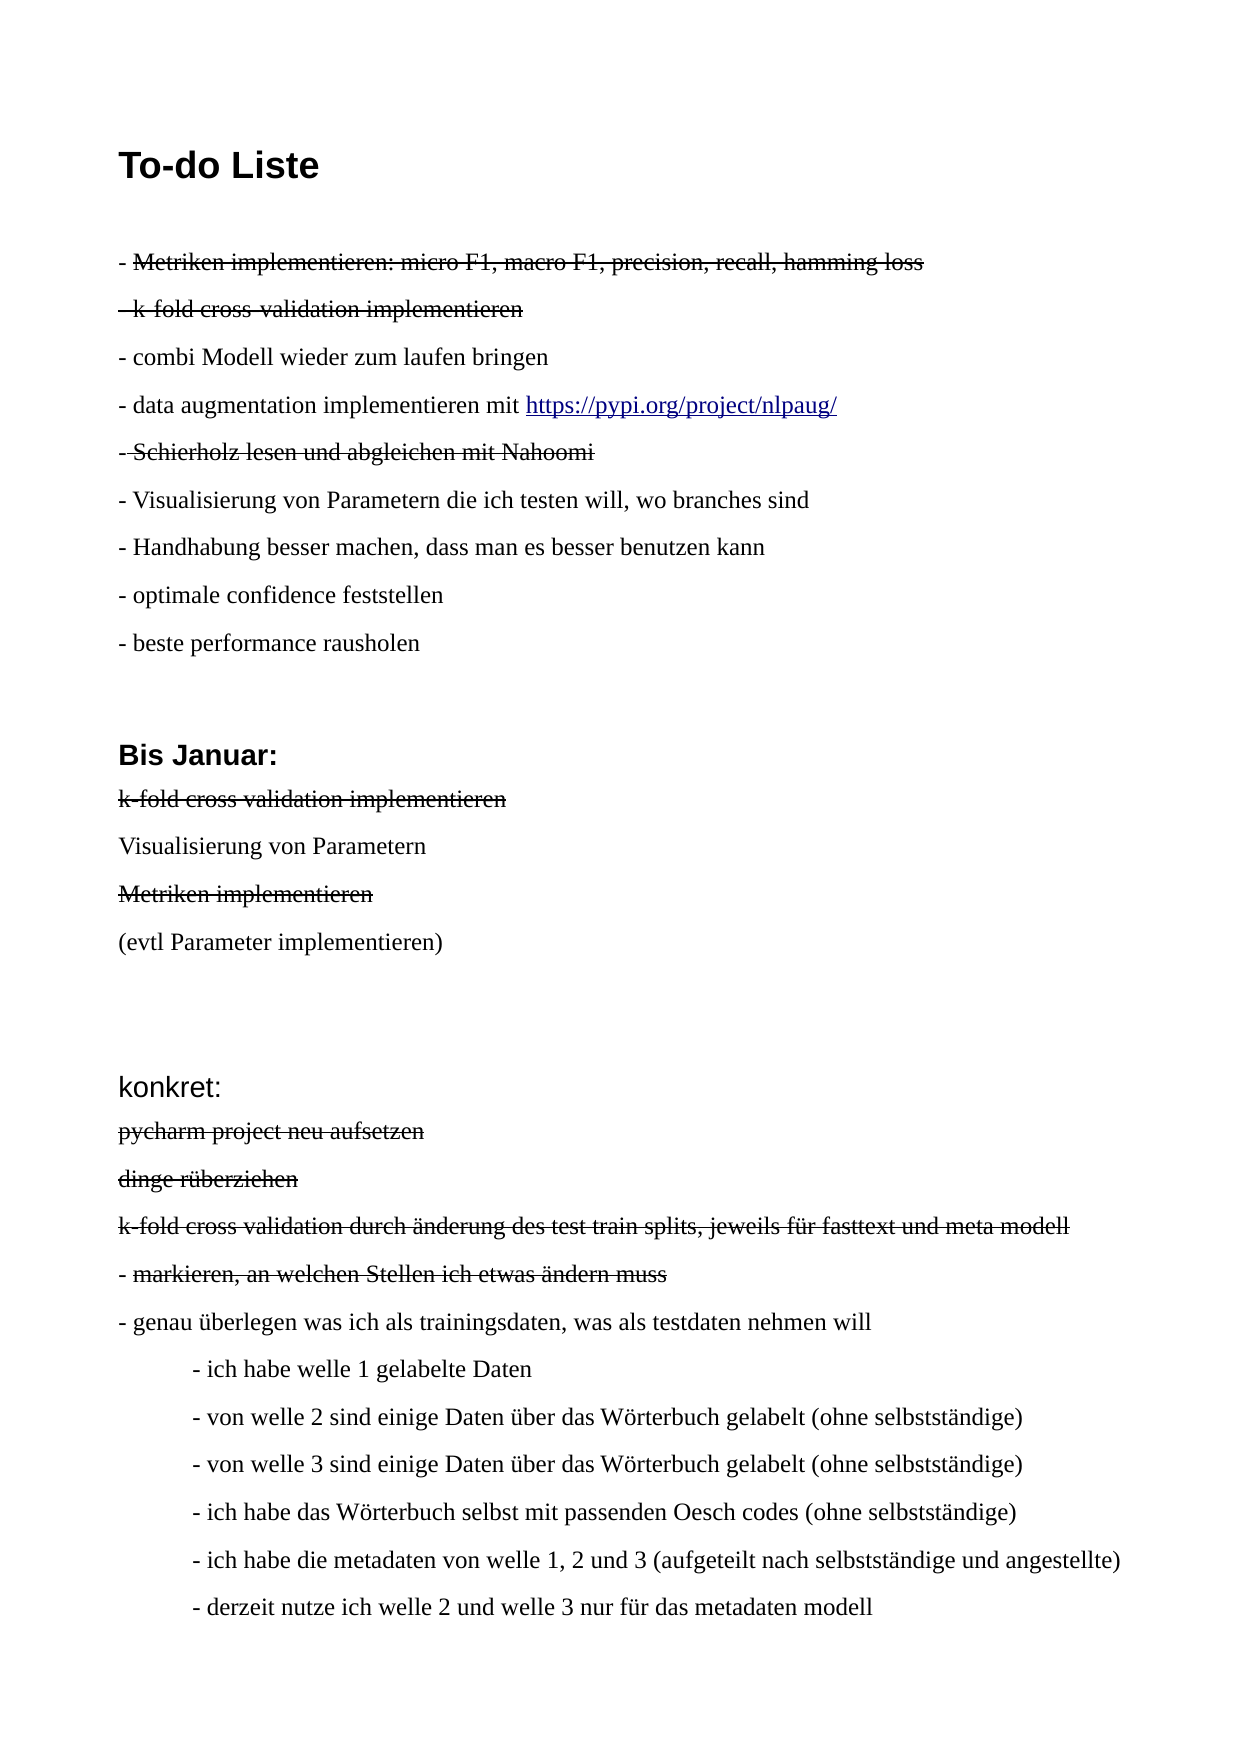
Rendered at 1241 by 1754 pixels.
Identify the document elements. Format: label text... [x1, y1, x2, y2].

text - beste performance rausholen [118, 628, 1122, 656]
text - markieren, an welchen Stellen ich etwas ändern muss [118, 1259, 1122, 1288]
text dinge rüberziehen [118, 1164, 1122, 1193]
text k-fold cross validation durch änderung des test train splits, jeweils für fasttext und meta modell [118, 1211, 1122, 1240]
subtitle Bis Januar: [118, 737, 1122, 771]
text - von welle 2 sind einige Daten über das Wörterbuch gelabelt (ohne selbstständige) [192, 1402, 1122, 1431]
text - optimale confidence feststellen [118, 580, 1122, 609]
text k-fold cross validation implementieren [118, 784, 1122, 812]
text pycharm project neu aufsetzen [118, 1116, 1122, 1145]
text - derzeit nutze ich welle 2 und welle 3 nur für das metadaten modell [192, 1592, 1122, 1621]
text - von welle 3 sind einige Daten über das Wörterbuch gelabelt (ohne selbstständige) [192, 1449, 1122, 1478]
text - ich habe welle 1 gelabelte Daten [192, 1354, 1122, 1383]
text - Schierholz lesen und abgleichen mit Nahoomi [118, 437, 1122, 466]
text Metriken implementieren [118, 879, 1122, 908]
text - ich habe das Wörterbuch selbst mit passenden Oesch codes (ohne selbstständige) [192, 1497, 1122, 1526]
text - Metriken implementieren: micro F1, macro F1, precision, recall, hamming loss [118, 247, 1122, 276]
text - ich habe die metadaten von welle 1, 2 und 3 (aufgeteilt nach selbstständige und angestellte) [192, 1545, 1122, 1573]
text - Visualisierung von Parametern die ich testen will, wo branches sind [118, 485, 1122, 514]
text - Handhabung besser machen, dass man es besser benutzen kann [118, 532, 1122, 561]
subtitle konkret: [118, 1070, 1122, 1104]
subtitle To-do Liste [118, 143, 1122, 187]
text - data augmentation implementieren mit https://pypi.org/project/nlpaug/ [118, 390, 1122, 418]
text - genau überlegen was ich als trainingsdaten, was als testdaten nehmen will [118, 1307, 1122, 1335]
text - k-fold cross-validation implementieren [118, 294, 1122, 323]
text - combi Modell wieder zum laufen bringen [118, 342, 1122, 371]
text (evtl Parameter implementieren) [118, 927, 1122, 955]
text Visualisierung von Parametern [118, 831, 1122, 860]
